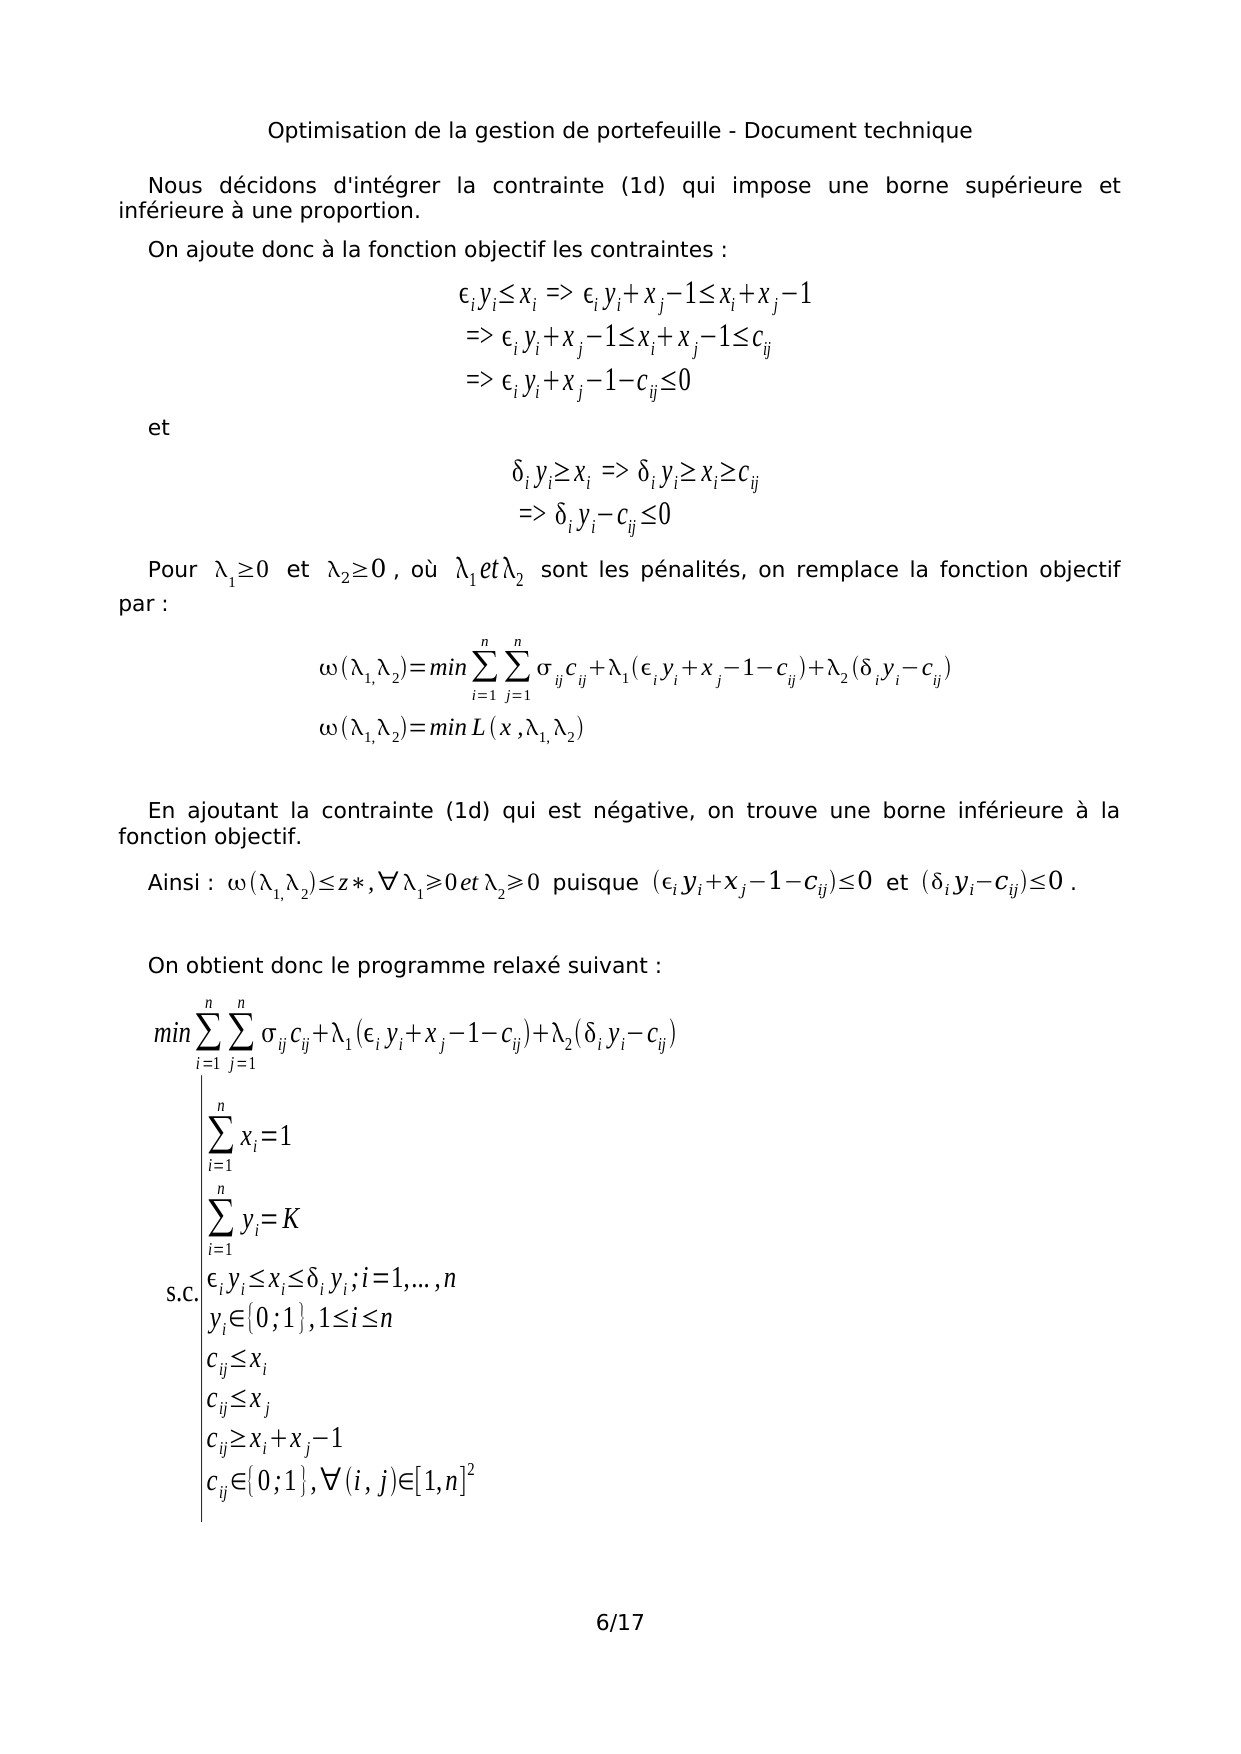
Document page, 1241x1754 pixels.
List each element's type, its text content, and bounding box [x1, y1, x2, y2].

text On ajoute donc à la fonction objectif les contraintes : [118, 237, 1122, 262]
text Ainsi : puisque et . [118, 862, 1122, 903]
text Nous décidons d'intégrer la contrainte (1d) qui impose une borne supérieure et inférieure à une proportion. [118, 173, 1122, 224]
text et [118, 414, 1122, 440]
text Pour et , où sont les pénalités, on remplace la fonction objectif par : [118, 549, 1122, 616]
text En ajoutant la contrainte (1d) qui est négative, on trouve une borne inférieure à la fonction objectif. [118, 798, 1122, 849]
text On obtient donc le programme relaxé suivant : [118, 954, 1122, 979]
